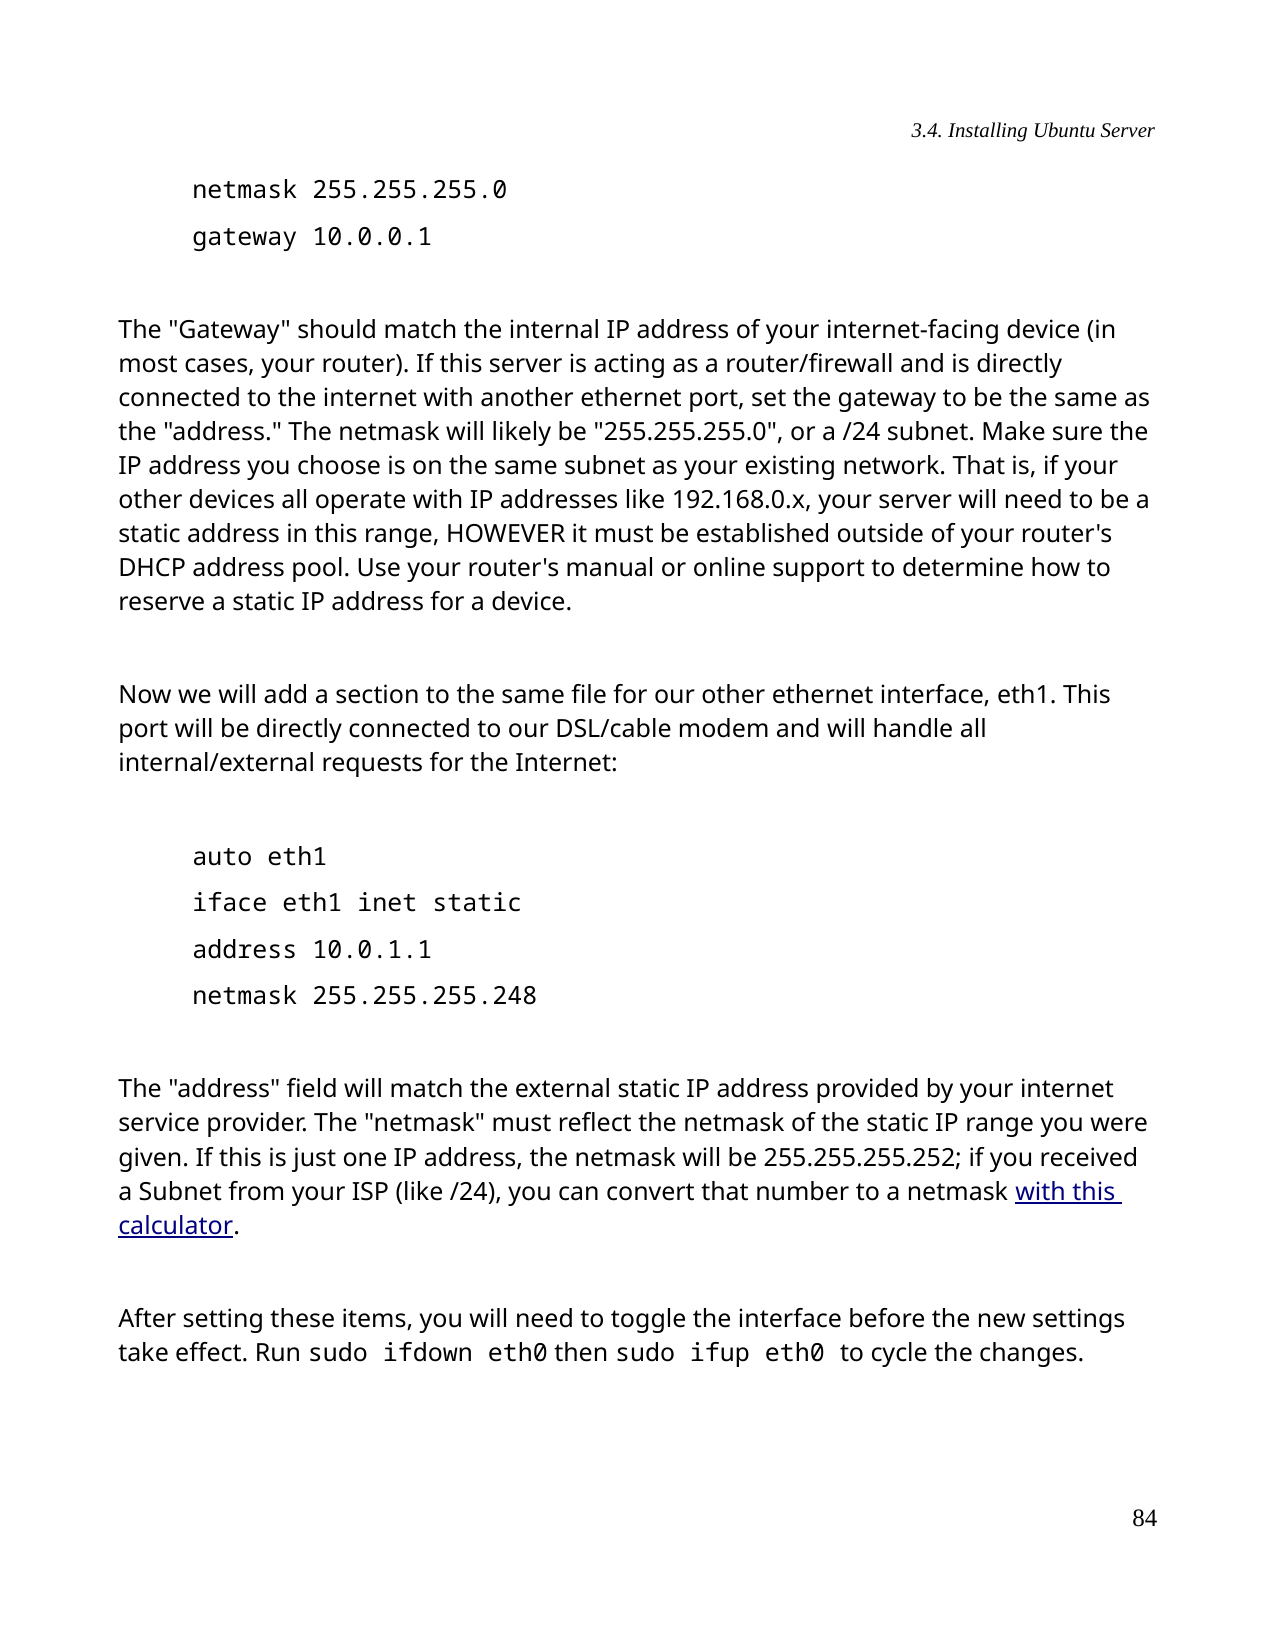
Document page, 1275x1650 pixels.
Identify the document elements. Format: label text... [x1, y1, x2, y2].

text iface eth1 inet static [118, 885, 1157, 919]
text netmask 255.255.255.248 [118, 978, 1157, 1012]
text netmask 255.255.255.0 [118, 172, 1157, 206]
text address 10.0.1.1 [118, 931, 1157, 965]
text gateway 10.0.0.1 [118, 218, 1157, 252]
text Now we will add a section to the same file for our other ethernet interface, eth1. This port will be directly connected to our DSL/cable modem and will handle all internal/external requests for the Internet: [118, 677, 1157, 779]
text auto eth1 [118, 838, 1157, 872]
text The "Gateway" should match the internal IP address of your internet-facing device (in most cases, your router). If this server is acting as a router/firewall and is directly connected to the internet with another ethernet port, set the gateway to be the same as the "address." The netmask will likely be "255.255.255.0", or a /24 subnet. Make sure the IP address you choose is on the same subnet as your existing network. That is, if your other devices all operate with IP addresses like 192.168.0.x, your server will need to be a static address in this range, HOWEVER it must be established outside of your router's DHCP address pool. Use your router's manual or online support to determine how to reserve a static IP address for a device. [118, 311, 1157, 618]
text After setting these items, you will need to toggle the interface before the new settings take effect. Run sudo ifdown eth0 then sudo ifup eth0 to cycle the changes. [118, 1300, 1157, 1368]
text The "address" field will match the external static IP address provided by your internet service provider. The "netmask" must reflect the netmask of the static IP range you were given. If this is just one IP address, the netmask will be 255.255.255.252; if you received a Subnet from your ISP (like /24), you can convert that number to a netmask with this calculator. [118, 1071, 1157, 1241]
